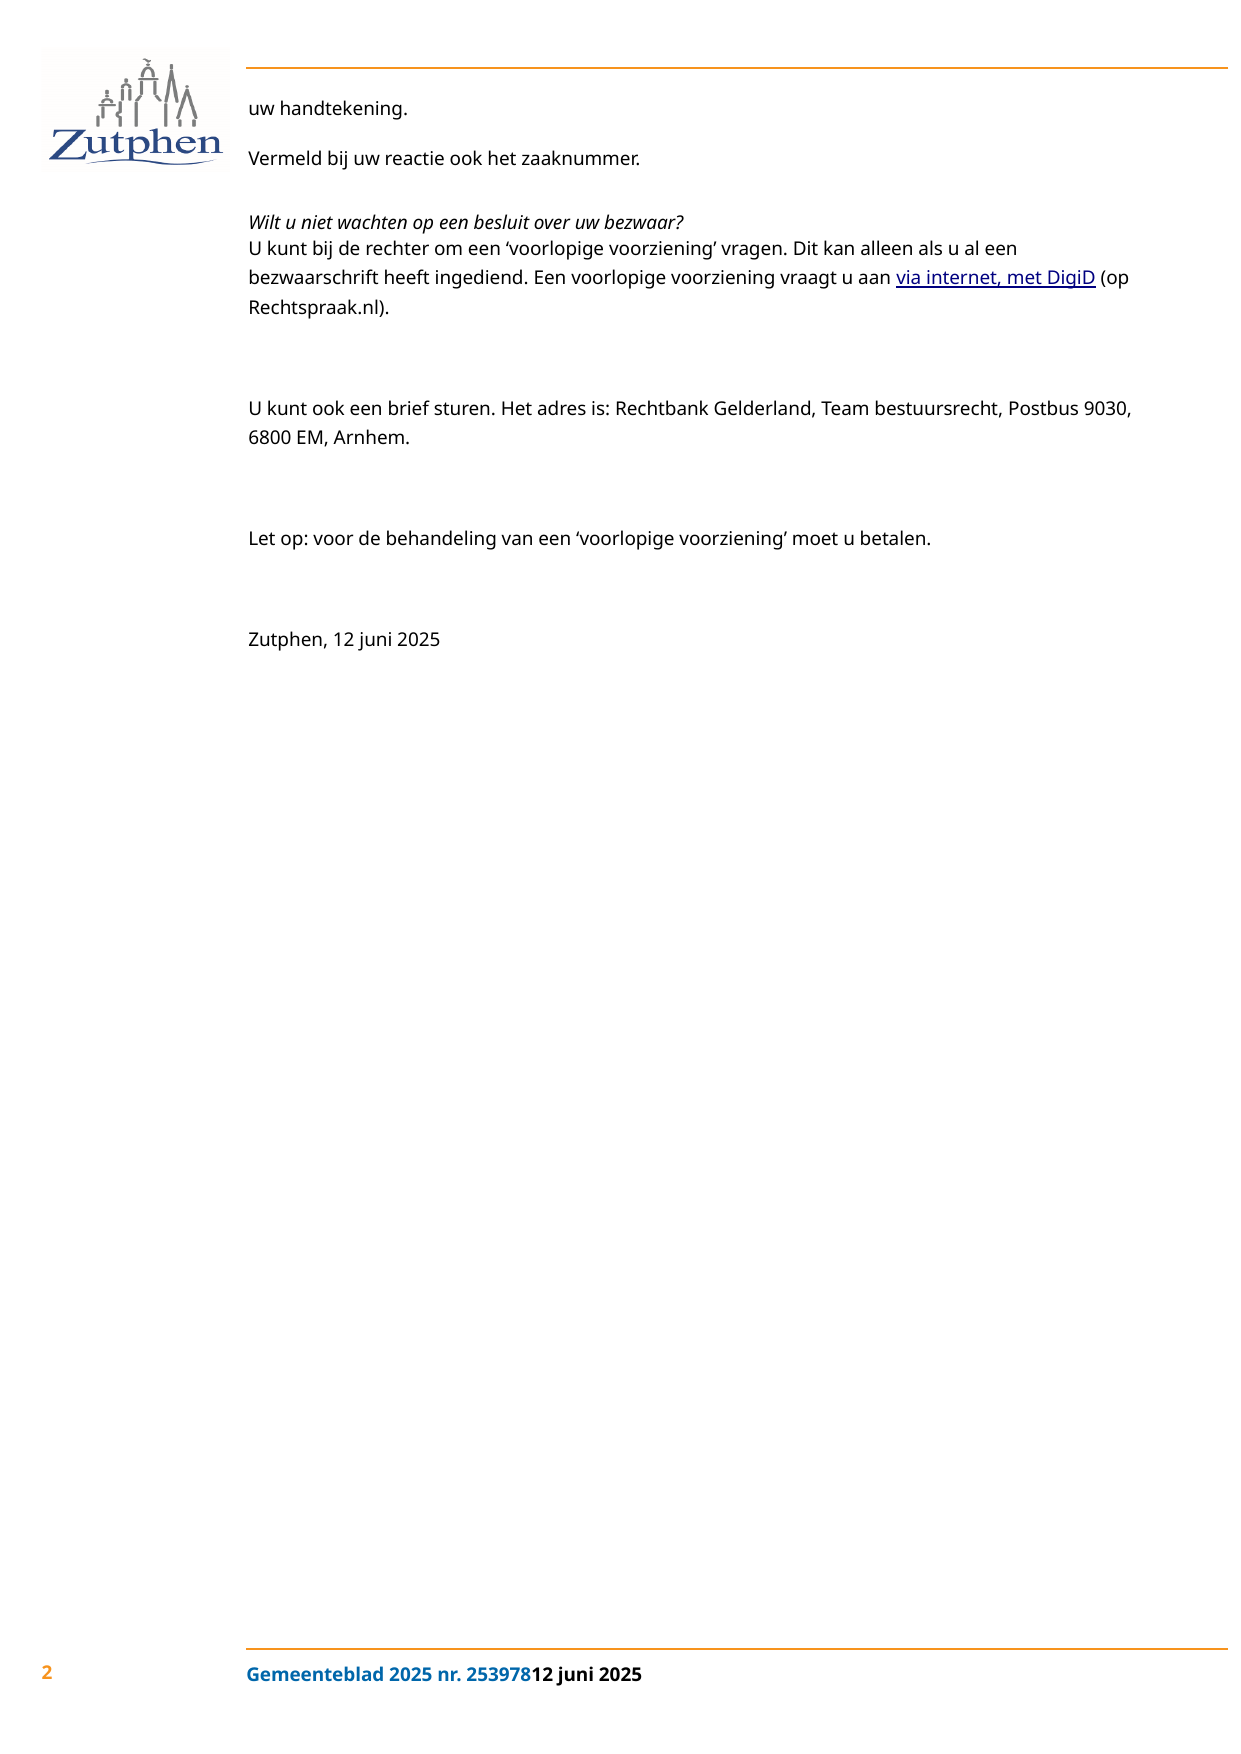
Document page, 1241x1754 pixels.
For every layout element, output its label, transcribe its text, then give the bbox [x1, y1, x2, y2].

text Wilt u niet wachten op een besluit over uw bezwaar? [248, 209, 1152, 235]
text Vermeld bij uw reactie ook het zaaknummer. [248, 145, 1152, 171]
text U kunt ook een brief sturen. Het adres is: Rechtbank Gelderland, Team bestuursrecht, Postbus 9030, 6800 EM, Arnhem. [248, 395, 1152, 450]
text Zutphen, 12 juni 2025 [248, 626, 1152, 652]
text Let op: voor de behandeling van een ‘voorlopige voorziening’ moet u betalen. [248, 525, 1152, 551]
text U kunt bij de rechter om een ‘voorlopige voorziening’ vragen. Dit kan alleen als u al een bezwaarschrift heeft ingediend. Een voorlopige voorziening vraagt u aan via internet, met DigiD (op Rechtspraak.nl). [248, 235, 1152, 320]
picture [41, 47, 231, 172]
text uw handtekening. [248, 95, 1152, 121]
